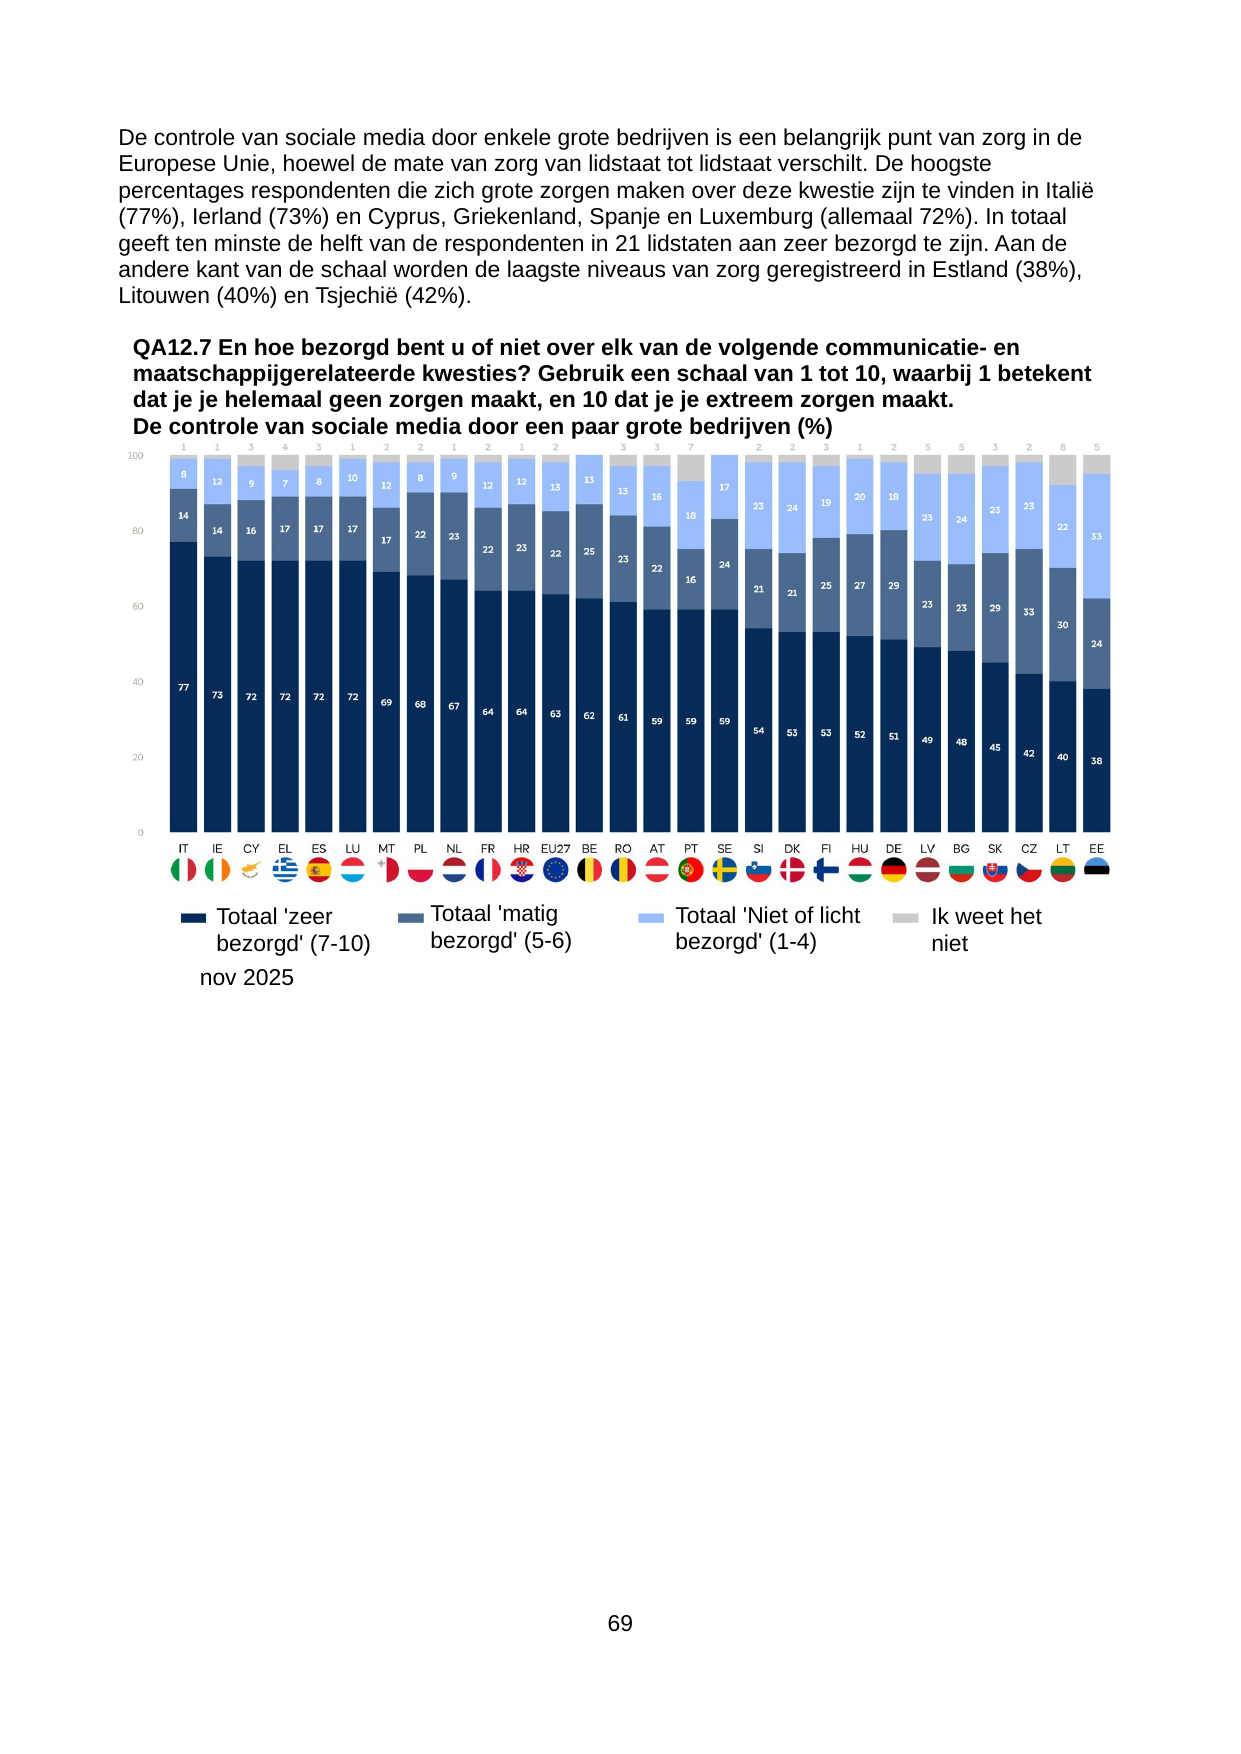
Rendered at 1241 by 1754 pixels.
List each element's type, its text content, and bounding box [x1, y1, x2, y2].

picture [173, 904, 923, 926]
text De controle van sociale media door enkele grote bedrijven is een belangrijk punt van zorg in de Europese Unie, hoewel de mate van zorg van lidstaat tot lidstaat verschilt. De hoogste percentages respondenten die zich grote zorgen maken over deze kwestie zijn te vinden in Italië (77%), Ierland (73%) en Cyprus, Griekenland, Spanje en Luxemburg (allemaal 72%). In totaal geeft ten minste de helft van de respondenten in 21 lidstaten aan zeer bezorgd te zijn. Aan de andere kant van de schaal worden de laagste niveaus van zorg geregistreerd in Estland (38%), Litouwen (40%) en Tsjechië (42%). [118, 124, 1122, 308]
picture [548, 910, 554, 920]
picture [123, 439, 1117, 892]
